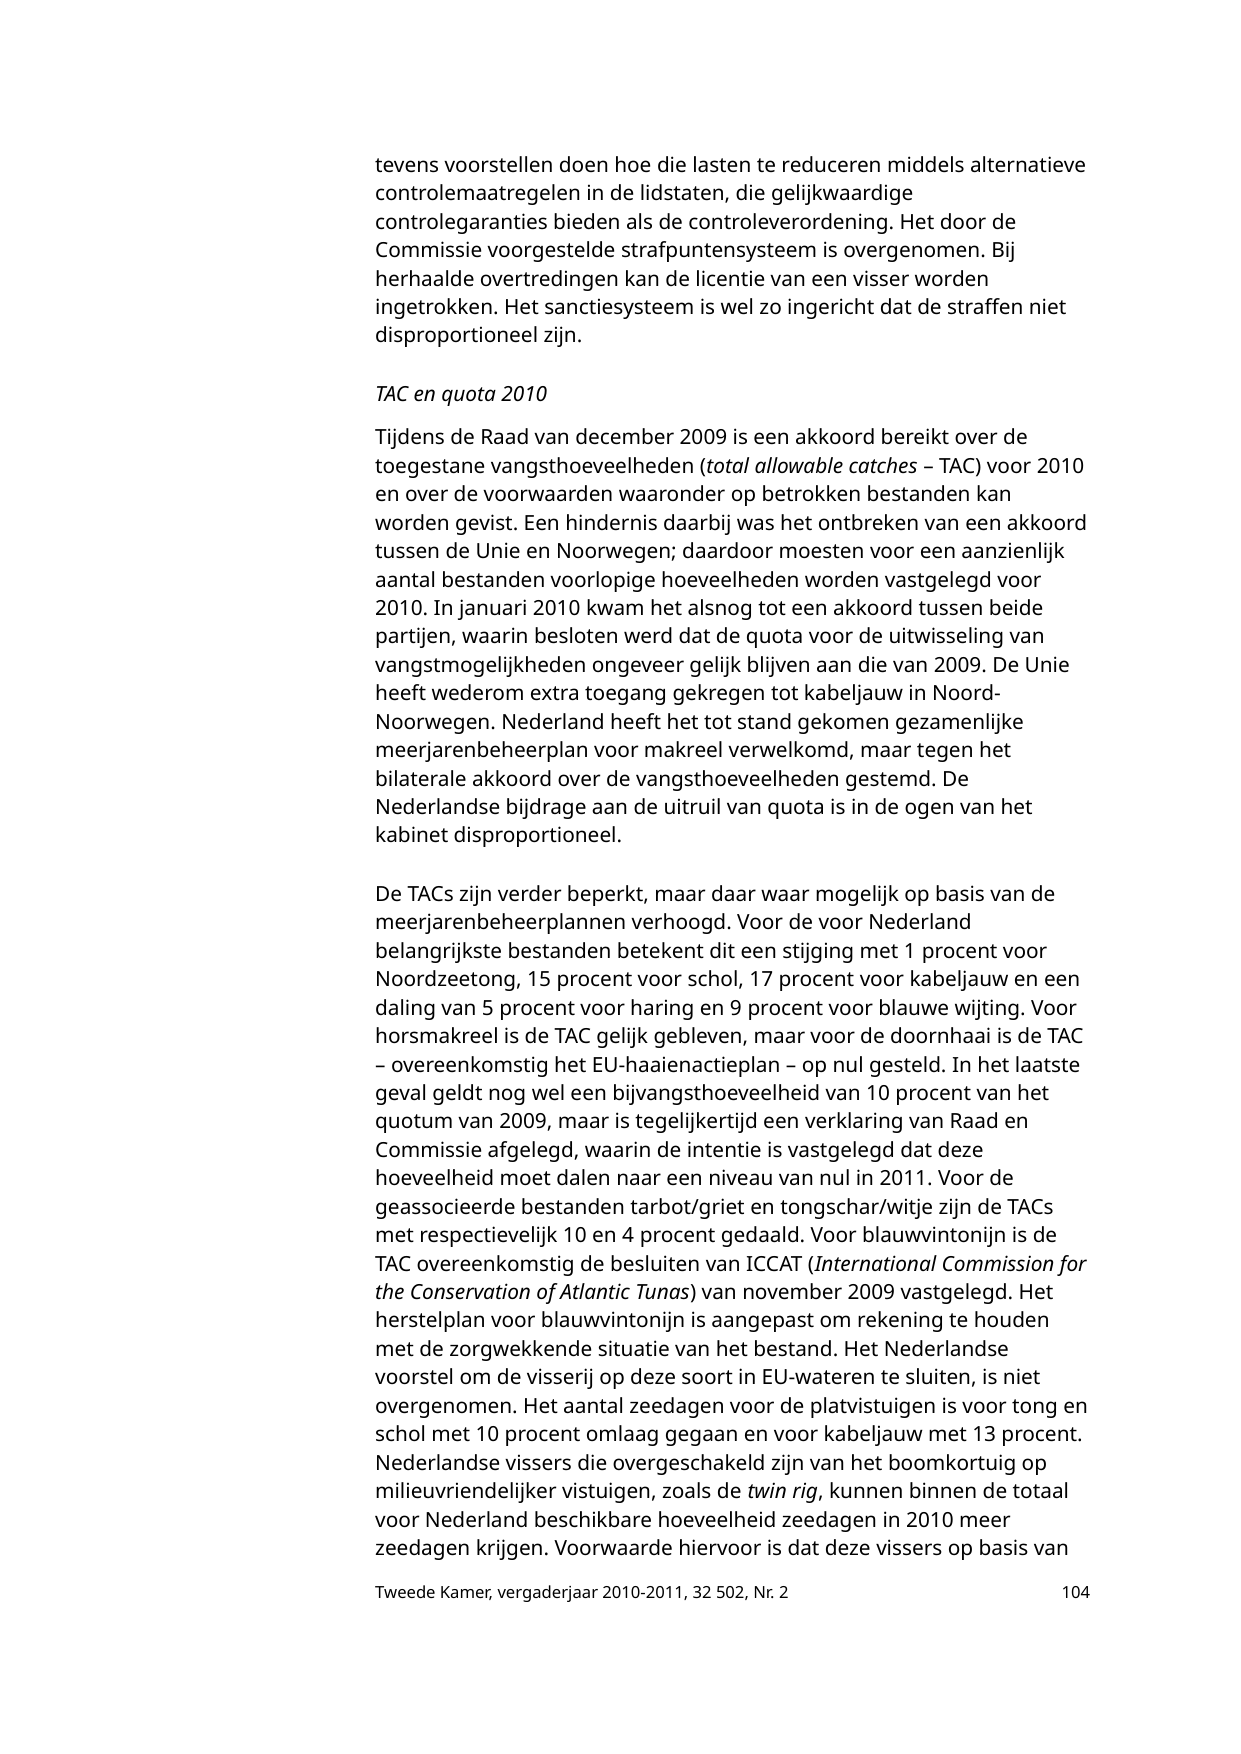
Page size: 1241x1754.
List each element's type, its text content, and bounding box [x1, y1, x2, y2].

text De TACs zijn verder beperkt, maar daar waar mogelijk op basis van de meerjarenbeheerplannen verhoogd. Voor de voor Nederland belangrijkste bestanden betekent dit een stijging met 1 procent voor Noordzeetong, 15 procent voor schol, 17 procent voor kabeljauw en een daling van 5 procent voor haring en 9 procent voor blauwe wijting. Voor horsmakreel is de TAC gelijk gebleven, maar voor de doornhaai is de TAC – overeenkomstig het EU-haaienactieplan – op nul gesteld. In het laatste geval geldt nog wel een bijvangsthoeveelheid van 10 procent van het quotum van 2009, maar is tegelijkertijd een verklaring van Raad en Commissie afgelegd, waarin de intentie is vastgelegd dat deze hoeveelheid moet dalen naar een niveau van nul in 2011. Voor de geassocieerde bestanden tarbot/griet en tongschar/witje zijn de TACs met respectievelijk 10 en 4 procent gedaald. Voor blauwvintonijn is de TAC overeenkomstig de besluiten van ICCAT (International Commission for the Conservation of Atlantic Tunas) van november 2009 vastgelegd. Het herstelplan voor blauwvintonijn is aangepast om rekening te houden met de zorgwekkende situatie van het bestand. Het Nederlandse voorstel om de visserij op deze soort in EU-wateren te sluiten, is niet overgenomen. Het aantal zeedagen voor de platvistuigen is voor tong en schol met 10 procent omlaag gegaan en voor kabeljauw met 13 procent. Nederlandse vissers die overgeschakeld zijn van het boomkortuig op milieuvriendelijker vistuigen, zoals de twin rig, kunnen binnen de totaal voor Nederland beschikbare hoeveelheid zeedagen in 2010 meer zeedagen krijgen. Voorwaarde hiervoor is dat deze vissers op basis van [375, 879, 1090, 1562]
text TAC en quota 2010 [375, 379, 1090, 407]
text tevens voorstellen doen hoe die lasten te reduceren middels alternatieve controlemaatregelen in de lidstaten, die gelijkwaardige controlegaranties bieden als de controleverordening. Het door de Commissie voorgestelde strafpuntensysteem is overgenomen. Bij herhaalde overtredingen kan de licentie van een visser worden ingetrokken. Het sanctiesysteem is wel zo ingericht dat de straffen niet disproportioneel zijn. [375, 150, 1090, 349]
text Tijdens de Raad van december 2009 is een akkoord bereikt over de toegestane vangsthoeveelheden (total allowable catches – TAC) voor 2010 en over de voorwaarden waaronder op betrokken bestanden kan worden gevist. Een hindernis daarbij was het ontbreken van een akkoord tussen de Unie en Noorwegen; daardoor moesten voor een aanzienlijk aantal bestanden voorlopige hoeveelheden worden vastgelegd voor 2010. In januari 2010 kwam het alsnog tot een akkoord tussen beide partijen, waarin besloten werd dat de quota voor de uitwisseling van vangstmogelijkheden ongeveer gelijk blijven aan die van 2009. De Unie heeft wederom extra toegang gekregen tot kabeljauw in Noord-Noorwegen. Nederland heeft het tot stand gekomen gezamenlijke meerjarenbeheerplan voor makreel verwelkomd, maar tegen het bilaterale akkoord over de vangsthoeveelheden gestemd. De Nederlandse bijdrage aan de uitruil van quota is in de ogen van het kabinet disproportioneel. [375, 422, 1090, 849]
